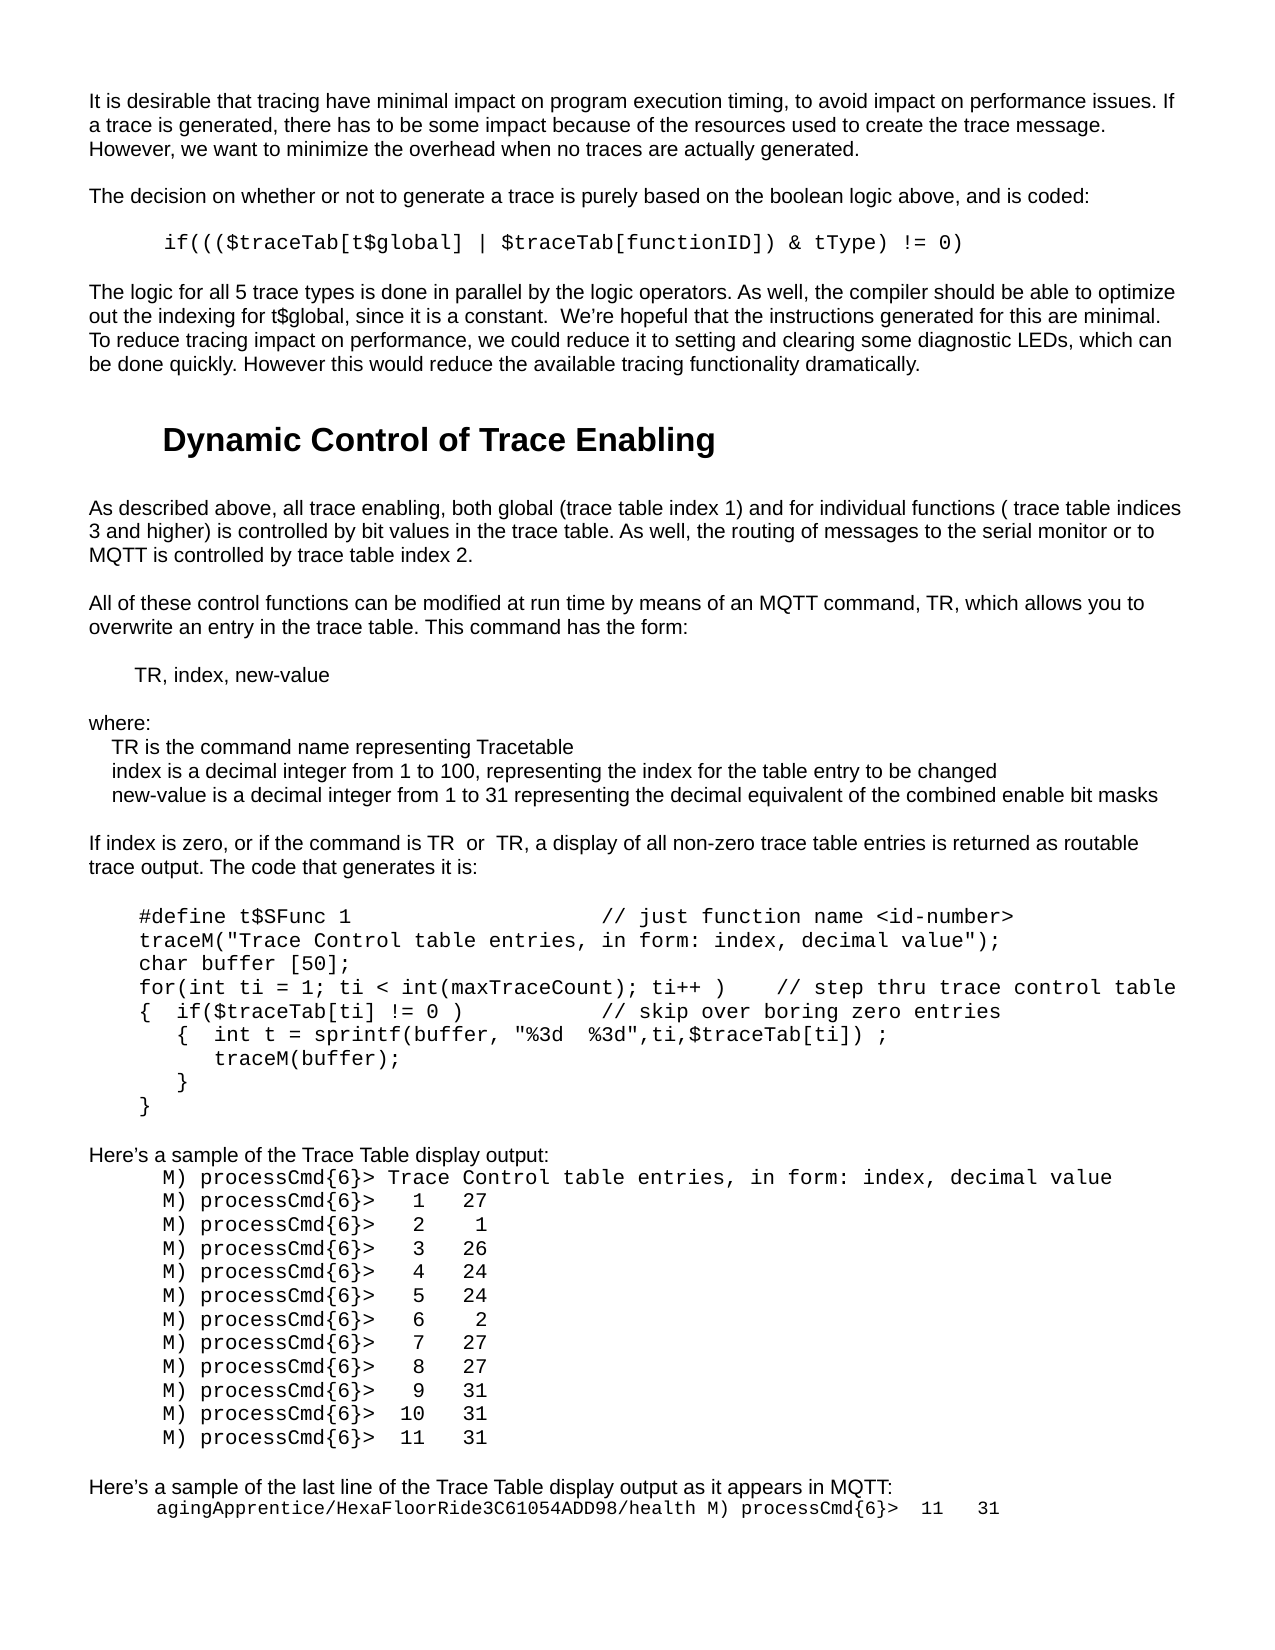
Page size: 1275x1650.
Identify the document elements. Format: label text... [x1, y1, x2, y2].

text The logic for all 5 trace types is done in parallel by the logic operators. As well, the compiler should be able to optimize out the indexing for t$global, since it is a constant. We’re hopeful that the instructions generated for this are minimal. To reduce tracing impact on performance, we could reduce it to setting and clearing some diagnostic LEDs, which can be done quickly. However this would reduce the available tracing functionality dramatically. [88, 280, 1186, 376]
text TR, index, new-value [88, 663, 1186, 687]
text As described above, all trace enabling, both global (trace table index 1) and for individual functions ( trace table indices 3 and higher) is controlled by bit values in the trace table. As well, the routing of messages to the serial monitor or to MQTT is controlled by trace table index 2. [88, 495, 1186, 567]
text index is a decimal integer from 1 to 100, representing the index for the table entry to be changed [88, 759, 1186, 783]
text } [88, 1072, 1186, 1095]
text M) processCmd{6}> 4 24 [162, 1261, 1186, 1285]
text M) processCmd{6}> Trace Control table entries, in form: index, decimal value [162, 1167, 1186, 1190]
text traceM(buffer); [88, 1048, 1186, 1072]
text } [88, 1095, 1186, 1119]
text If index is zero, or if the command is TR or TR, a display of all non-zero trace table entries is returned as routable trace output. The code that generates it is: [88, 831, 1186, 879]
text M) processCmd{6}> 7 27 [162, 1332, 1186, 1356]
text char buffer [50]; [88, 953, 1186, 977]
text { int t = sprintf(buffer, "%3d %3d",ti,$traceTab[ti]) ; [88, 1024, 1186, 1048]
text M) processCmd{6}> 11 31 [162, 1427, 1186, 1451]
text where: [88, 711, 1186, 735]
text M) processCmd{6}> 6 2 [162, 1309, 1186, 1332]
text M) processCmd{6}> 2 1 [162, 1214, 1186, 1238]
text for(int ti = 1; ti < int(maxTraceCount); ti++ ) // step thru trace control table [88, 977, 1186, 1001]
text M) processCmd{6}> 10 31 [162, 1403, 1186, 1427]
text The decision on whether or not to generate a trace is purely based on the boolean logic above, and is coded: [88, 184, 1186, 208]
text M) processCmd{6}> 9 31 [162, 1379, 1186, 1403]
text #define t$SFunc 1 // just function name <id-number> [88, 906, 1186, 930]
text { if($traceTab[ti] != 0 ) // skip over boring zero entries [88, 1001, 1186, 1024]
text agingApprentice/HexaFloorRide3C61054ADD98/health M) processCmd{6}> 11 31 [88, 1498, 1186, 1520]
text All of these control functions can be modified at run time by means of an MQTT command, TR, which allows you to overwrite an entry in the trace table. This command has the form: [88, 591, 1186, 639]
subtitle Dynamic Control of Trace Enabling [88, 421, 1186, 459]
text if((($traceTab[t$global] | $traceTab[functionID]) & tType) != 0) [88, 232, 1186, 256]
text new-value is a decimal integer from 1 to 31 representing the decimal equivalent of the combined enable bit masks [88, 783, 1186, 807]
text traceM("Trace Control table entries, in form: index, decimal value"); [88, 930, 1186, 953]
text Here’s a sample of the Trace Table display output: [88, 1143, 1186, 1167]
text M) processCmd{6}> 3 26 [162, 1238, 1186, 1261]
text Here’s a sample of the last line of the Trace Table display output as it appears in MQTT: [88, 1474, 1186, 1498]
text TR is the command name representing Tracetable [88, 735, 1186, 759]
text M) processCmd{6}> 5 24 [162, 1285, 1186, 1309]
text It is desirable that tracing have minimal impact on program execution timing, to avoid impact on performance issues. If a trace is generated, there has to be some impact because of the resources used to create the trace message. However, we want to minimize the overhead when no traces are actually generated. [88, 88, 1186, 160]
text M) processCmd{6}> 1 27 [162, 1190, 1186, 1214]
text M) processCmd{6}> 8 27 [162, 1356, 1186, 1379]
